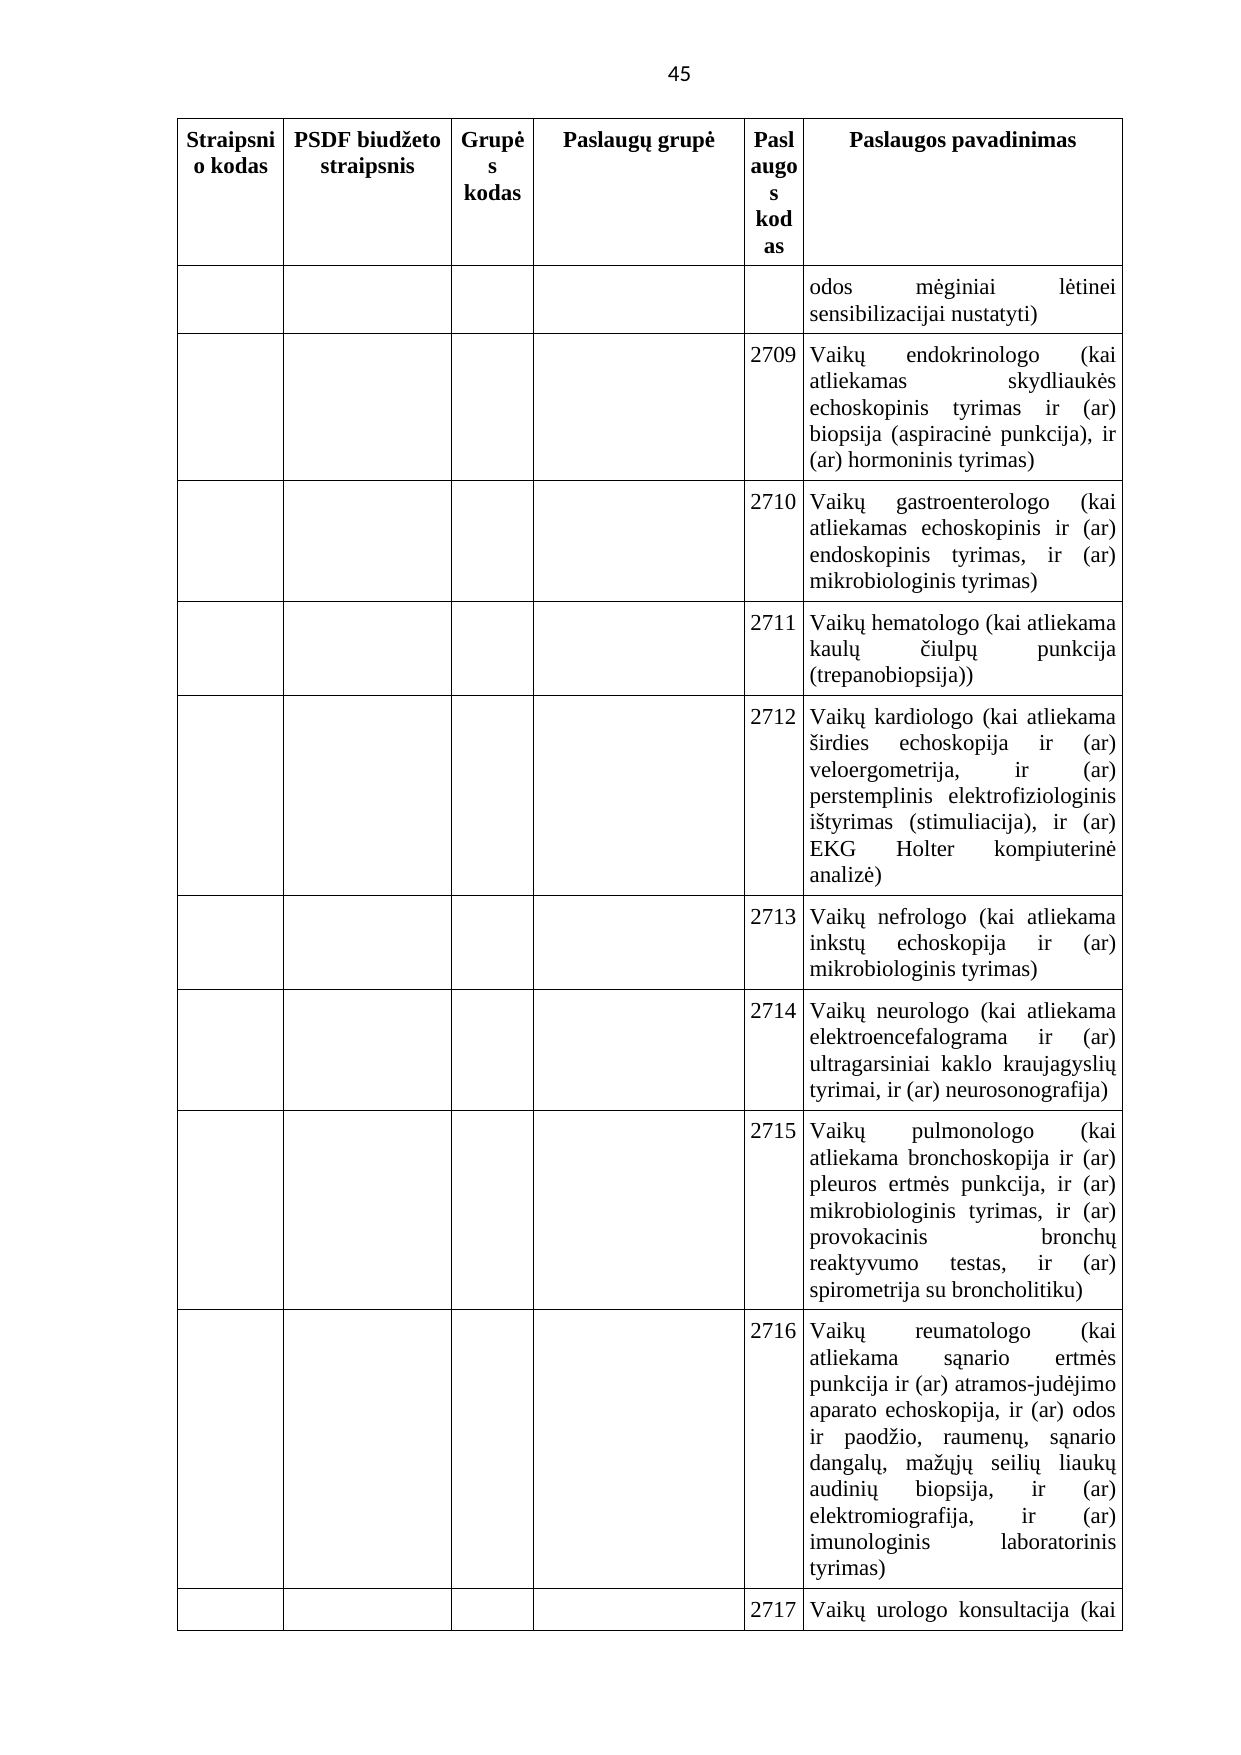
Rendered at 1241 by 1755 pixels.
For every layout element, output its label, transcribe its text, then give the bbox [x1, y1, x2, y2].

table_cell [178, 1589, 283, 1629]
table_header Paslaugos kodas [745, 119, 803, 265]
table_cell [178, 1310, 283, 1588]
table_cell [534, 1310, 744, 1588]
table_cell [452, 602, 533, 695]
table_cell [284, 1111, 451, 1309]
table_cell [178, 481, 283, 601]
table_cell [178, 602, 283, 695]
table_cell [284, 896, 451, 989]
table_cell [284, 602, 451, 695]
table_cell [534, 602, 744, 695]
table_cell Vaikų urologo konsultacija (kai [804, 1589, 1122, 1629]
table_header Paslaugų grupė [534, 119, 744, 265]
table_cell 2716 [745, 1310, 803, 1588]
table_cell [534, 990, 744, 1109]
table_cell odos mėginiai lėtinei sensibilizacijai nustatyti) [804, 266, 1122, 333]
table_cell [452, 334, 533, 480]
table_cell Vaikų kardiologo (kai atliekama širdies echoskopija ir (ar) veloergometrija, ir (ar) perstemplinis elektrofiziologinis ištyrimas (stimuliacija), ir (ar) EKG Holter kompiuterinė analizė) [804, 696, 1122, 894]
table_cell [452, 1111, 533, 1309]
table_cell 2712 [745, 696, 803, 894]
table_cell [452, 481, 533, 601]
table_cell [452, 990, 533, 1109]
table_header Grupės kodas [452, 119, 533, 265]
table_cell 2709 [745, 334, 803, 480]
table_cell [178, 696, 283, 894]
table_cell 2715 [745, 1111, 803, 1309]
table_cell [534, 334, 744, 480]
table_cell Vaikų gastroenterologo (kai atliekamas echoskopinis ir (ar) endoskopinis tyrimas, ir (ar) mikrobiologinis tyrimas) [804, 481, 1122, 601]
table_cell 2714 [745, 990, 803, 1109]
table_cell [284, 1310, 451, 1588]
table_cell [178, 990, 283, 1109]
table_cell 2711 [745, 602, 803, 695]
table_cell [178, 1111, 283, 1309]
table_cell 2713 [745, 896, 803, 989]
table_cell [284, 990, 451, 1109]
table_cell Vaikų hematologo (kai atliekama kaulų čiulpų punkcija (trepanobiopsija)) [804, 602, 1122, 695]
table_cell Vaikų reumatologo (kai atliekama sąnario ertmės punkcija ir (ar) atramos-judėjimo aparato echoskopija, ir (ar) odos ir paodžio, raumenų, sąnario dangalų, mažųjų seilių liaukų audinių biopsija, ir (ar) elektromiografija, ir (ar) imunologinis laboratorinis tyrimas) [804, 1310, 1122, 1588]
table_cell Vaikų neurologo (kai atliekama elektroencefalograma ir (ar) ultragarsiniai kaklo kraujagyslių tyrimai, ir (ar) neurosonografija) [804, 990, 1122, 1109]
table_cell [745, 266, 803, 333]
table_cell [284, 266, 451, 333]
table_cell [284, 481, 451, 601]
table_cell [534, 481, 744, 601]
table_header Paslaugos pavadinimas [804, 119, 1122, 265]
table_cell [534, 896, 744, 989]
table_cell 2717 [745, 1589, 803, 1629]
table_cell [284, 696, 451, 894]
table_cell Vaikų nefrologo (kai atliekama inkstų echoskopija ir (ar) mikrobiologinis tyrimas) [804, 896, 1122, 989]
table_cell [178, 334, 283, 480]
table_cell [534, 1589, 744, 1629]
table_cell [452, 696, 533, 894]
table_header PSDF biudžeto straipsnis [284, 119, 451, 265]
table_cell [284, 1589, 451, 1629]
table_cell [284, 334, 451, 480]
table_cell [452, 1310, 533, 1588]
table_cell 2710 [745, 481, 803, 601]
table_cell Vaikų pulmonologo (kai atliekama bronchoskopija ir (ar) pleuros ertmės punkcija, ir (ar) mikrobiologinis tyrimas, ir (ar) provokacinis bronchų reaktyvumo testas, ir (ar) spirometrija su broncholitiku) [804, 1111, 1122, 1309]
table_cell [178, 266, 283, 333]
table_cell [534, 696, 744, 894]
table_cell [534, 266, 744, 333]
table_cell [452, 1589, 533, 1629]
table_cell [178, 896, 283, 989]
table_cell [452, 896, 533, 989]
table_cell [534, 1111, 744, 1309]
table_header Straipsnio kodas [178, 119, 283, 265]
table_cell [452, 266, 533, 333]
table_cell Vaikų endokrinologo (kai atliekamas skydliaukės echoskopinis tyrimas ir (ar) biopsija (aspiracinė punkcija), ir (ar) hormoninis tyrimas) [804, 334, 1122, 480]
